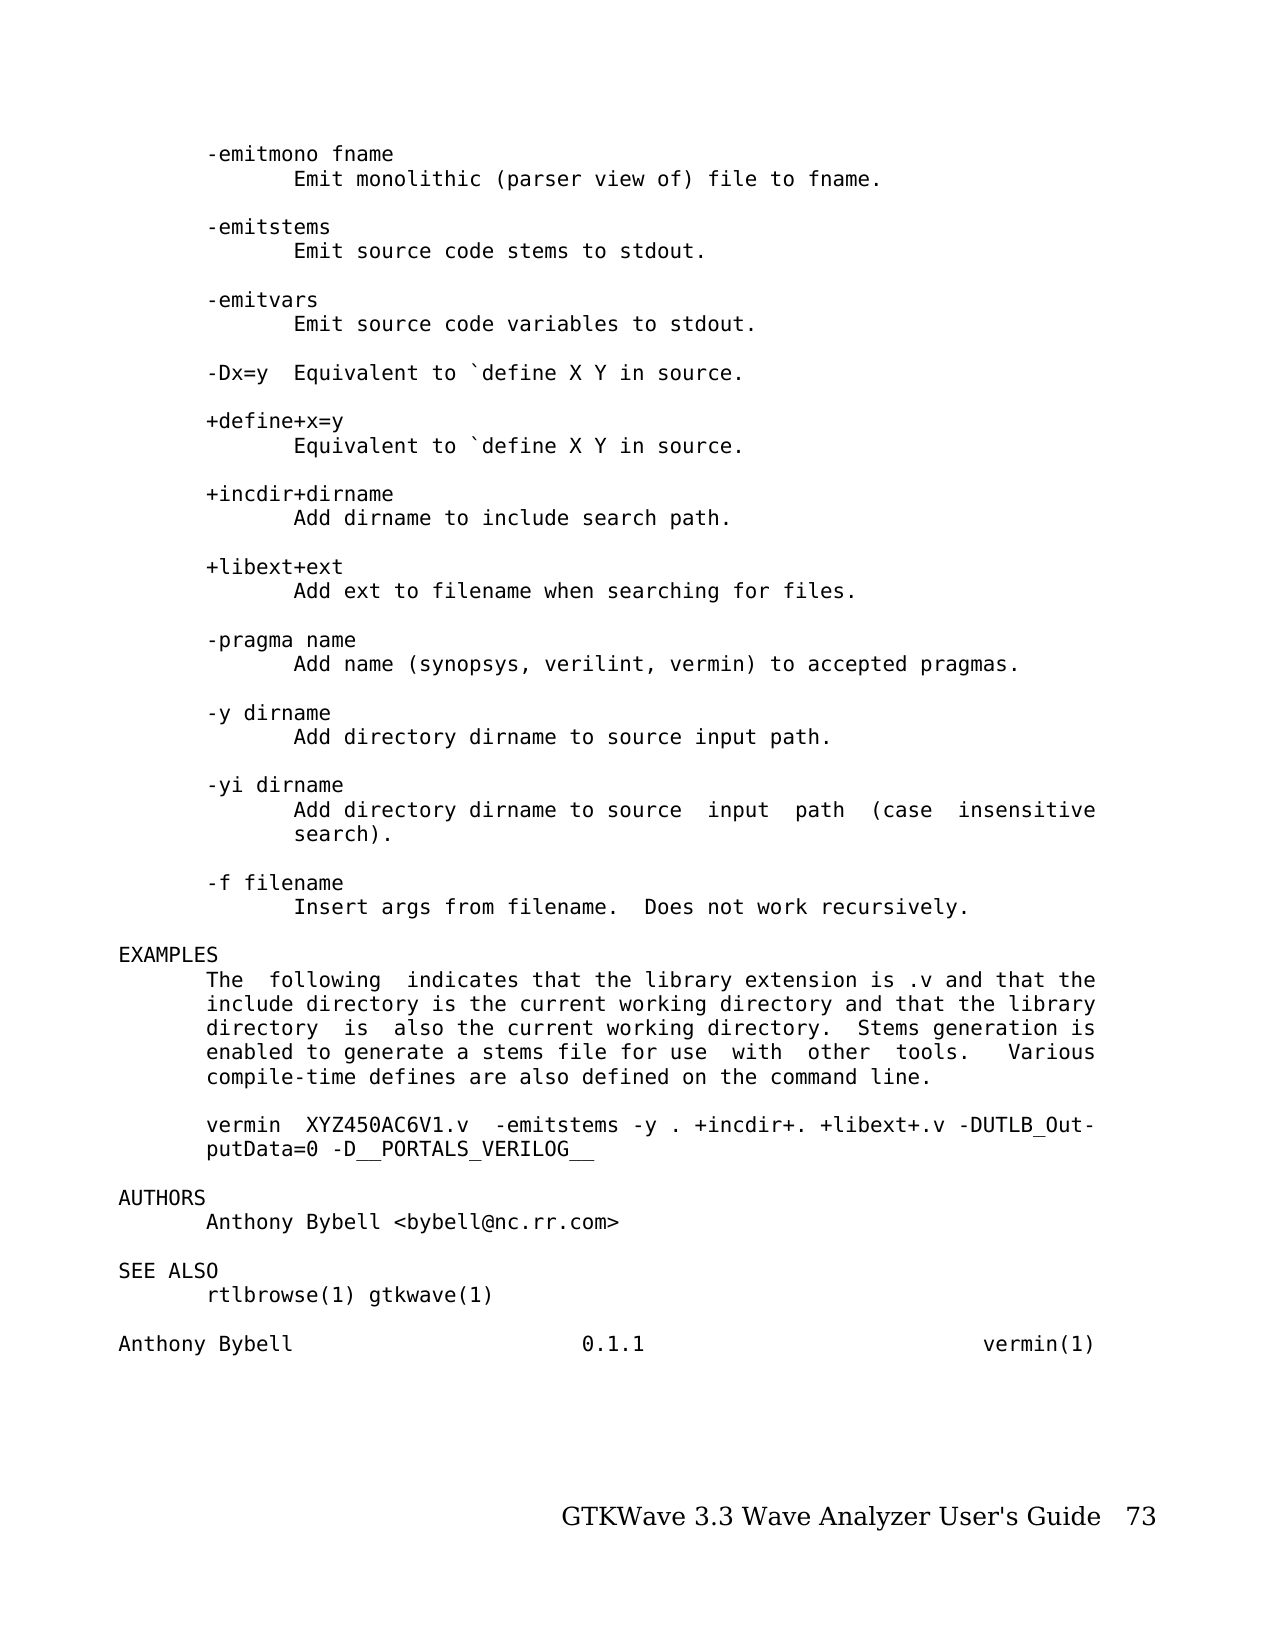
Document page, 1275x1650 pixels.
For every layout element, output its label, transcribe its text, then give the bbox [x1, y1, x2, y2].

text SEE ALSO [118, 1259, 1157, 1283]
text vermin XYZ450AC6V1.v -emitstems -y . +incdir+. +libext+.v -DUTLB_Out- [118, 1113, 1157, 1137]
text -y dirname [118, 701, 1157, 725]
text -emitmono fname [118, 142, 1157, 167]
text +incdir+dirname [118, 482, 1157, 506]
text compile-time defines are also defined on the command line. [118, 1065, 1157, 1089]
text The following indicates that the library extension is .v and that the [118, 968, 1157, 992]
text Anthony Bybell <bybell@nc.rr.com> [118, 1210, 1157, 1234]
text -emitstems [118, 215, 1157, 239]
text enabled to generate a stems file for use with other tools. Various [118, 1040, 1157, 1065]
text +define+x=y [118, 409, 1157, 434]
text Emit source code variables to stdout. [118, 312, 1157, 337]
text Add dirname to include search path. [118, 506, 1157, 531]
text Emit monolithic (parser view of) file to fname. [118, 167, 1157, 191]
text +libext+ext [118, 555, 1157, 579]
text putData=0 -D__PORTALS_VERILOG__ [118, 1137, 1157, 1162]
text -Dx=y Equivalent to `define X Y in source. [118, 361, 1157, 385]
text Insert args from filename. Does not work recursively. [118, 895, 1157, 919]
text AUTHORS [118, 1186, 1157, 1210]
text include directory is the current working directory and that the library [118, 992, 1157, 1016]
text -f filename [118, 871, 1157, 895]
text EXAMPLES [118, 943, 1157, 968]
text rtlbrowse(1) gtkwave(1) [118, 1283, 1157, 1307]
text -emitvars [118, 288, 1157, 312]
text -yi dirname [118, 773, 1157, 798]
text Add name (synopsys, verilint, vermin) to accepted pragmas. [118, 652, 1157, 676]
text Equivalent to `define X Y in source. [118, 434, 1157, 458]
text Add directory dirname to source input path (case insensitive [118, 798, 1157, 822]
text Anthony Bybell 0.1.1 vermin(1) [118, 1332, 1157, 1356]
text Add ext to filename when searching for files. [118, 579, 1157, 603]
text Emit source code stems to stdout. [118, 239, 1157, 264]
text search). [118, 822, 1157, 846]
text -pragma name [118, 628, 1157, 652]
text directory is also the current working directory. Stems generation is [118, 1016, 1157, 1040]
text Add directory dirname to source input path. [118, 725, 1157, 749]
